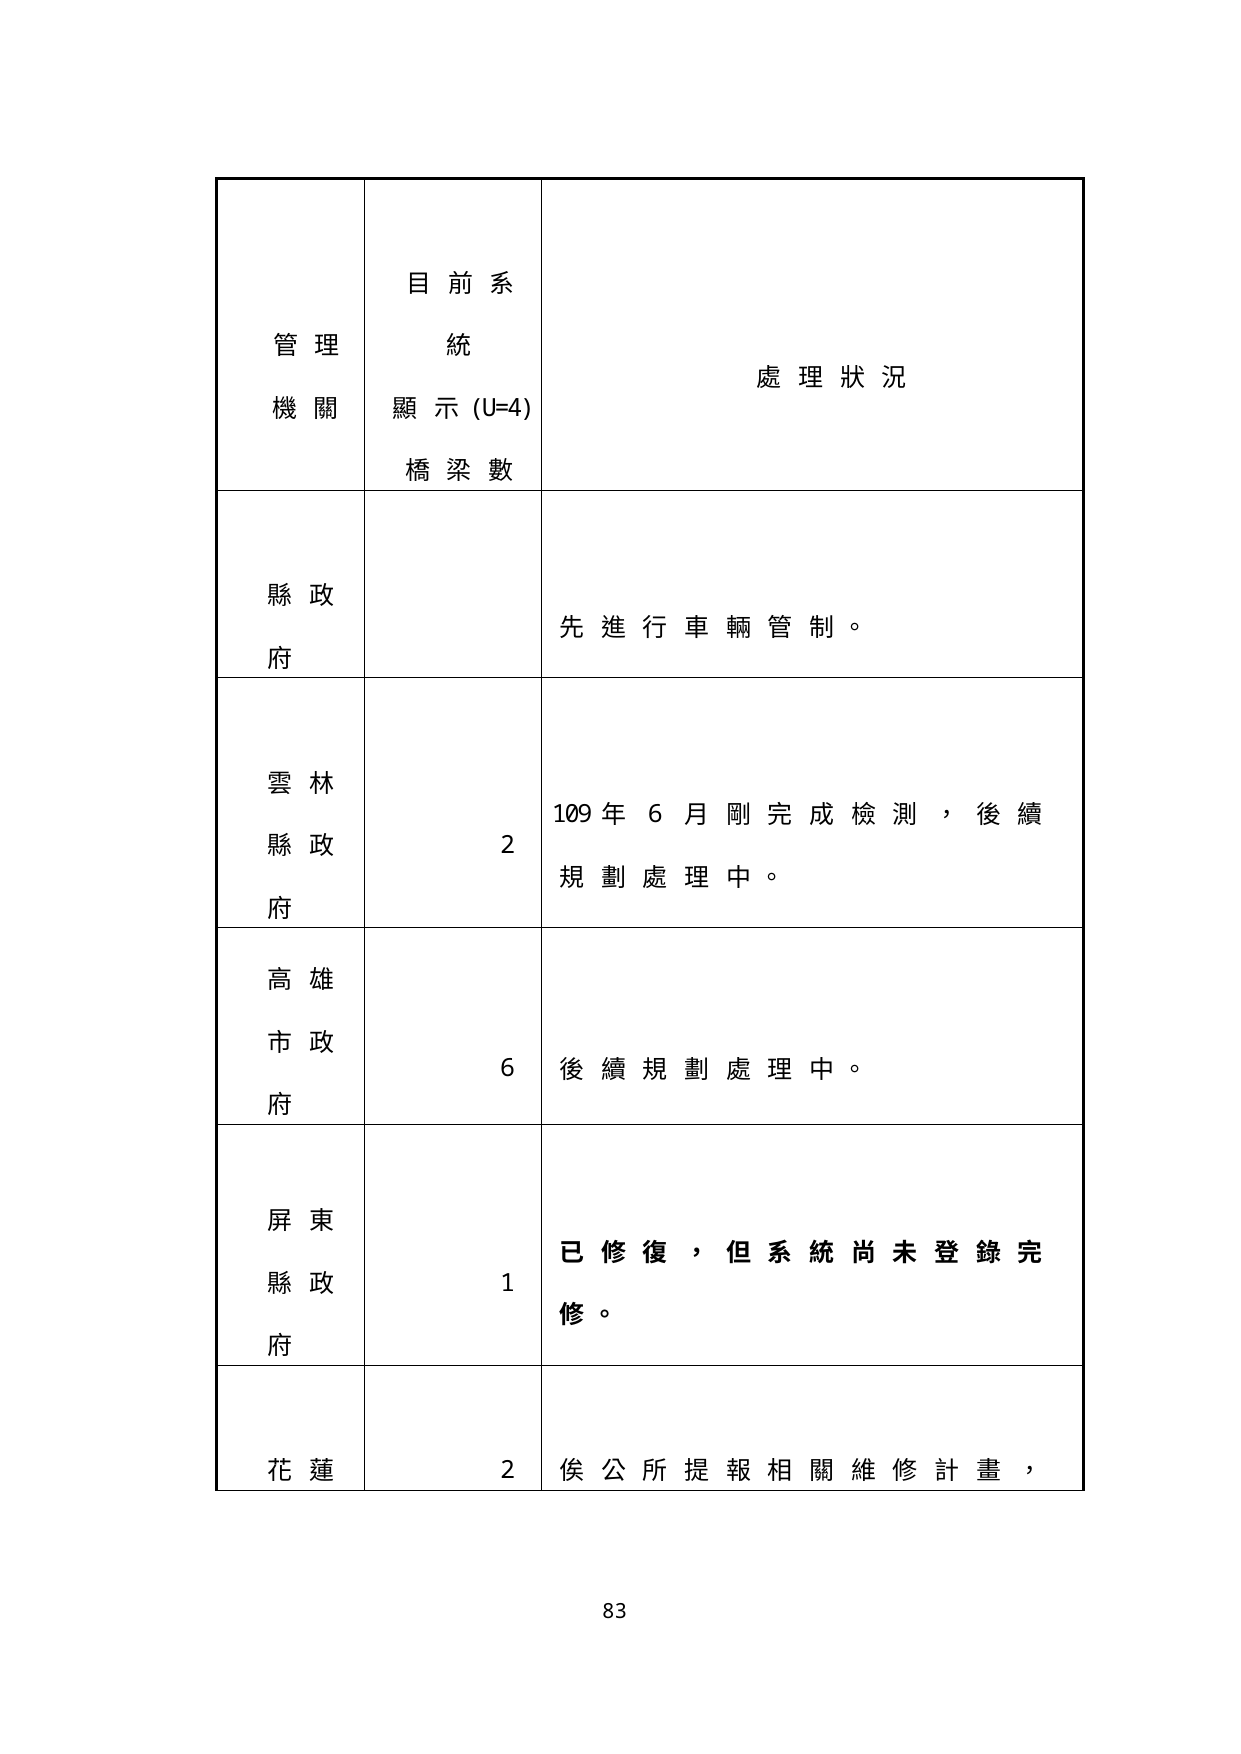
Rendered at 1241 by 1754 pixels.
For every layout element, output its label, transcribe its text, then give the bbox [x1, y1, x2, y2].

table_cell 俟公所提報相關維修計畫， [542, 1366, 1082, 1490]
table_header 管理機關 [218, 180, 364, 490]
table_cell 花蓮 [218, 1366, 364, 1490]
table_cell 1 [365, 1125, 541, 1365]
table_cell 2 [365, 678, 541, 927]
table_cell 先進行車輛管制。 [542, 491, 1082, 677]
table_cell [365, 491, 541, 677]
table_cell 屏東縣政府 [218, 1125, 364, 1365]
table_cell 高雄市政府 [218, 928, 364, 1124]
table_cell 後續規劃處理中。 [542, 928, 1082, 1124]
table_cell 109年6月剛完成檢測，後續規劃處理中。 [542, 678, 1082, 927]
table_cell 6 [365, 928, 541, 1124]
table_header 目前系統 顯示(U=4)橋梁數 [365, 180, 541, 490]
table_cell 縣政府 [218, 491, 364, 677]
table_cell 雲林縣政府 [218, 678, 364, 927]
table_header 處理狀況 [542, 180, 1082, 490]
table_cell 已修復，但系統尚未登錄完修。 [542, 1125, 1082, 1365]
table_cell 2 [365, 1366, 541, 1490]
